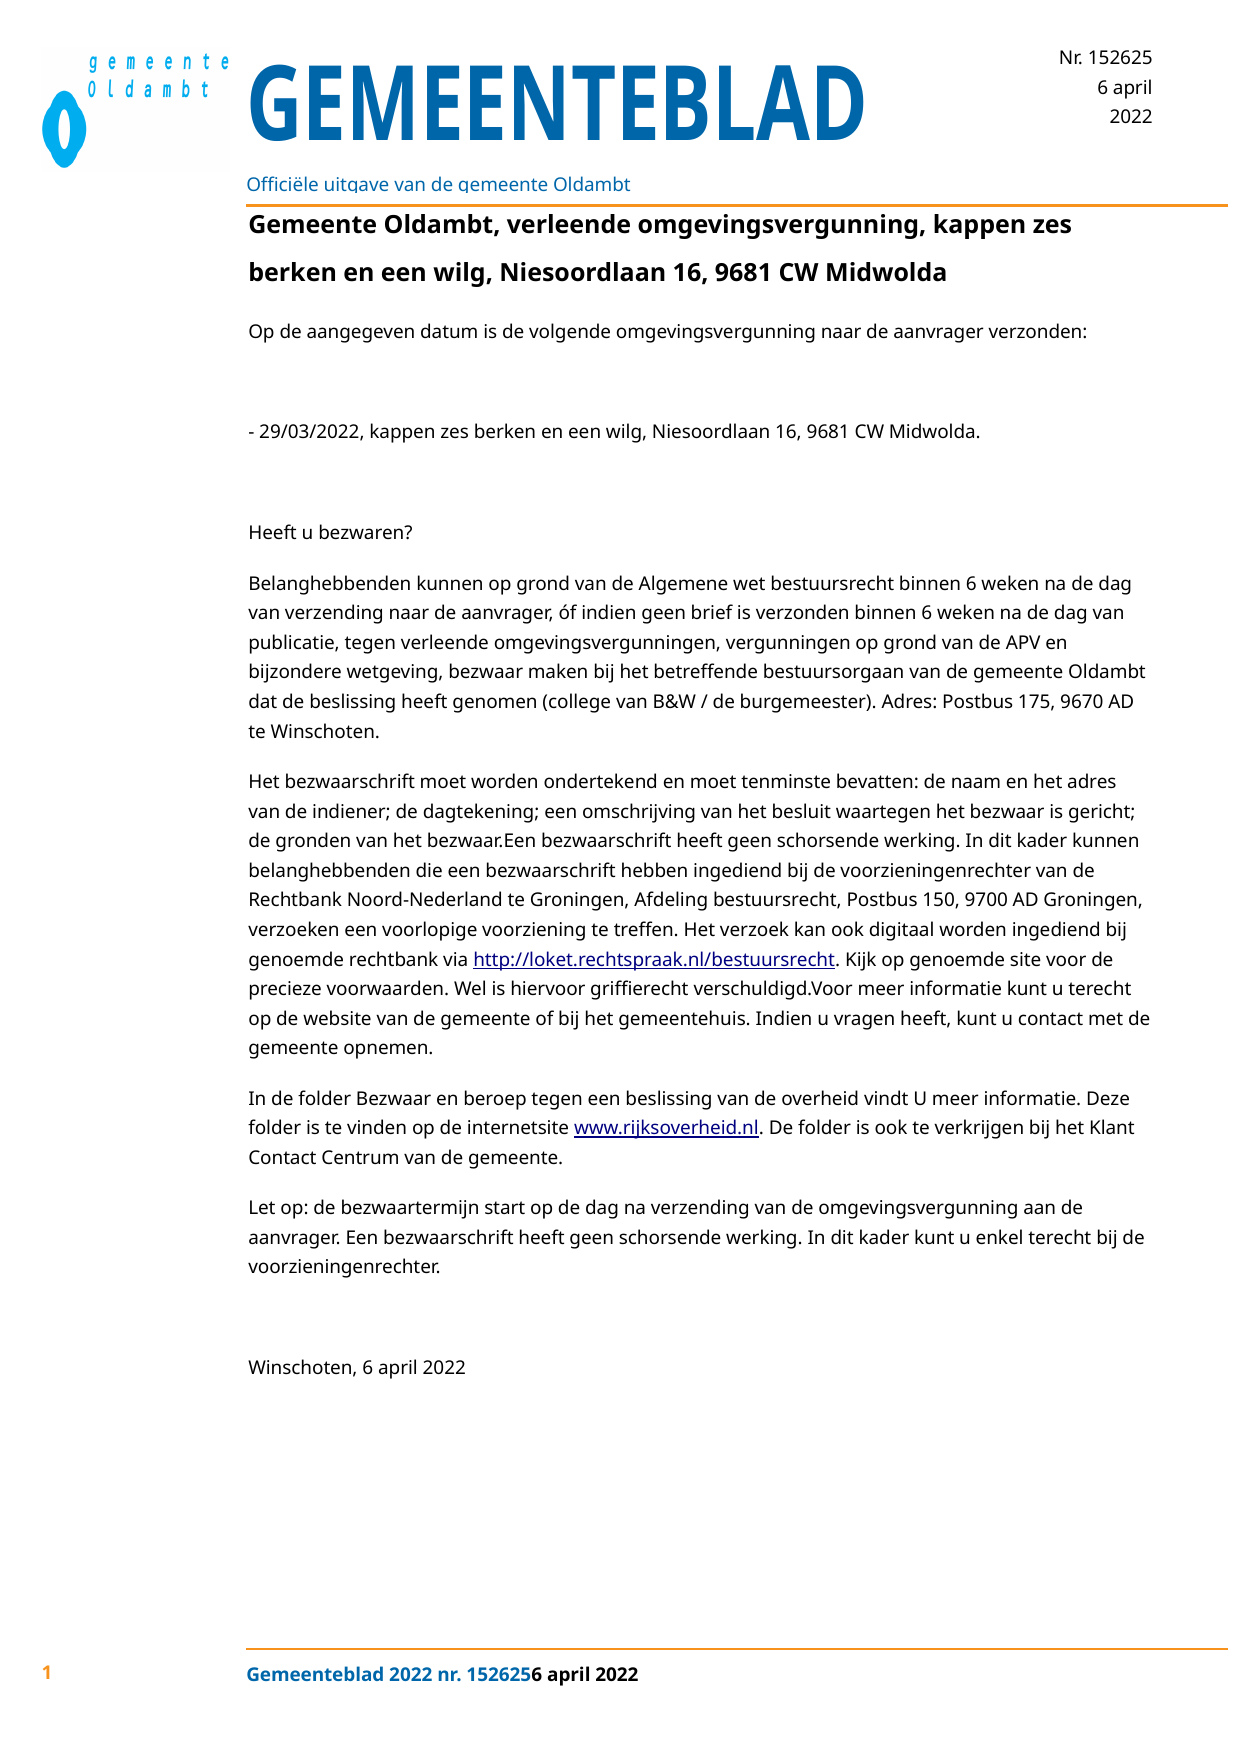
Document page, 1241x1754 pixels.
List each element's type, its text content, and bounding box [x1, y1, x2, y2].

picture [41, 47, 231, 172]
text Het bezwaarschrift moet worden ondertekend en moet tenminste bevatten: de naam en het adres van de indiener; de dagtekening; een omschrijving van het besluit waartegen het bezwaar is gericht; de gronden van het bezwaar.Een bezwaarschrift heeft geen schorsende werking. In dit kader kunnen belanghebbenden die een bezwaarschrift hebben ingediend bij de voorzieningenrechter van de Rechtbank Noord-Nederland te Groningen, Afdeling bestuursrecht, Postbus 150, 9700 AD Groningen, verzoeken een voorlopige voorziening te treffen. Het verzoek kan ook digitaal worden ingediend bij genoemde rechtbank via http://loket.rechtspraak.nl/bestuursrecht. Kijk op genoemde site voor de precieze voorwaarden. Wel is hiervoor griffierecht verschuldigd.Voor meer informatie kunt u terecht op de website van de gemeente of bij het gemeentehuis. Indien u vragen heeft, kunt u contact met de gemeente opnemen. [248, 768, 1152, 1060]
text Let op: de bezwaartermijn start op de dag na verzending van de omgevingsvergunning aan de aanvrager. Een bezwaarschrift heeft geen schorsende werking. In dit kader kunt u enkel terecht bij de voorzieningenrechter. [248, 1194, 1152, 1279]
text - 29/03/2022, kappen zes berken en een wilg, Niesoordlaan 16, 9681 CW Midwolda. [248, 419, 1152, 444]
text In de folder Bezwaar en beroep tegen een beslissing van de overheid vindt U meer informatie. Deze folder is te vinden op de internetsite www.rijksoverheid.nl. De folder is ook te verkrijgen bij het Klant Contact Centrum van de gemeente. [248, 1085, 1152, 1170]
text Belanghebbenden kunnen op grond van de Algemene wet bestuursrecht binnen 6 weken na de dag van verzending naar de aanvrager, óf indien geen brief is verzonden binnen 6 weken na de dag van publicatie, tegen verleende omgevingsvergunningen, vergunningen op grond van de APV en bijzondere wetgeving, bezwaar maken bij het betreffende bestuursorgaan van de gemeente Oldambt dat de beslissing heeft genomen (college van B&W / de burgemeester). Adres: Postbus 175, 9670 AD te Winschoten. [248, 570, 1152, 744]
text Heeft u bezwaren? [248, 519, 1152, 545]
text Gemeente Oldambt, verleende omgevingsvergunning, kappen zes berken en een wilg, Niesoordlaan 16, 9681 CW Midwolda [248, 207, 1152, 288]
text Winschoten, 6 april 2022 [248, 1354, 1152, 1380]
text Op de aangegeven datum is de volgende omgevingsvergunning naar de aanvrager verzonden: [248, 318, 1152, 344]
